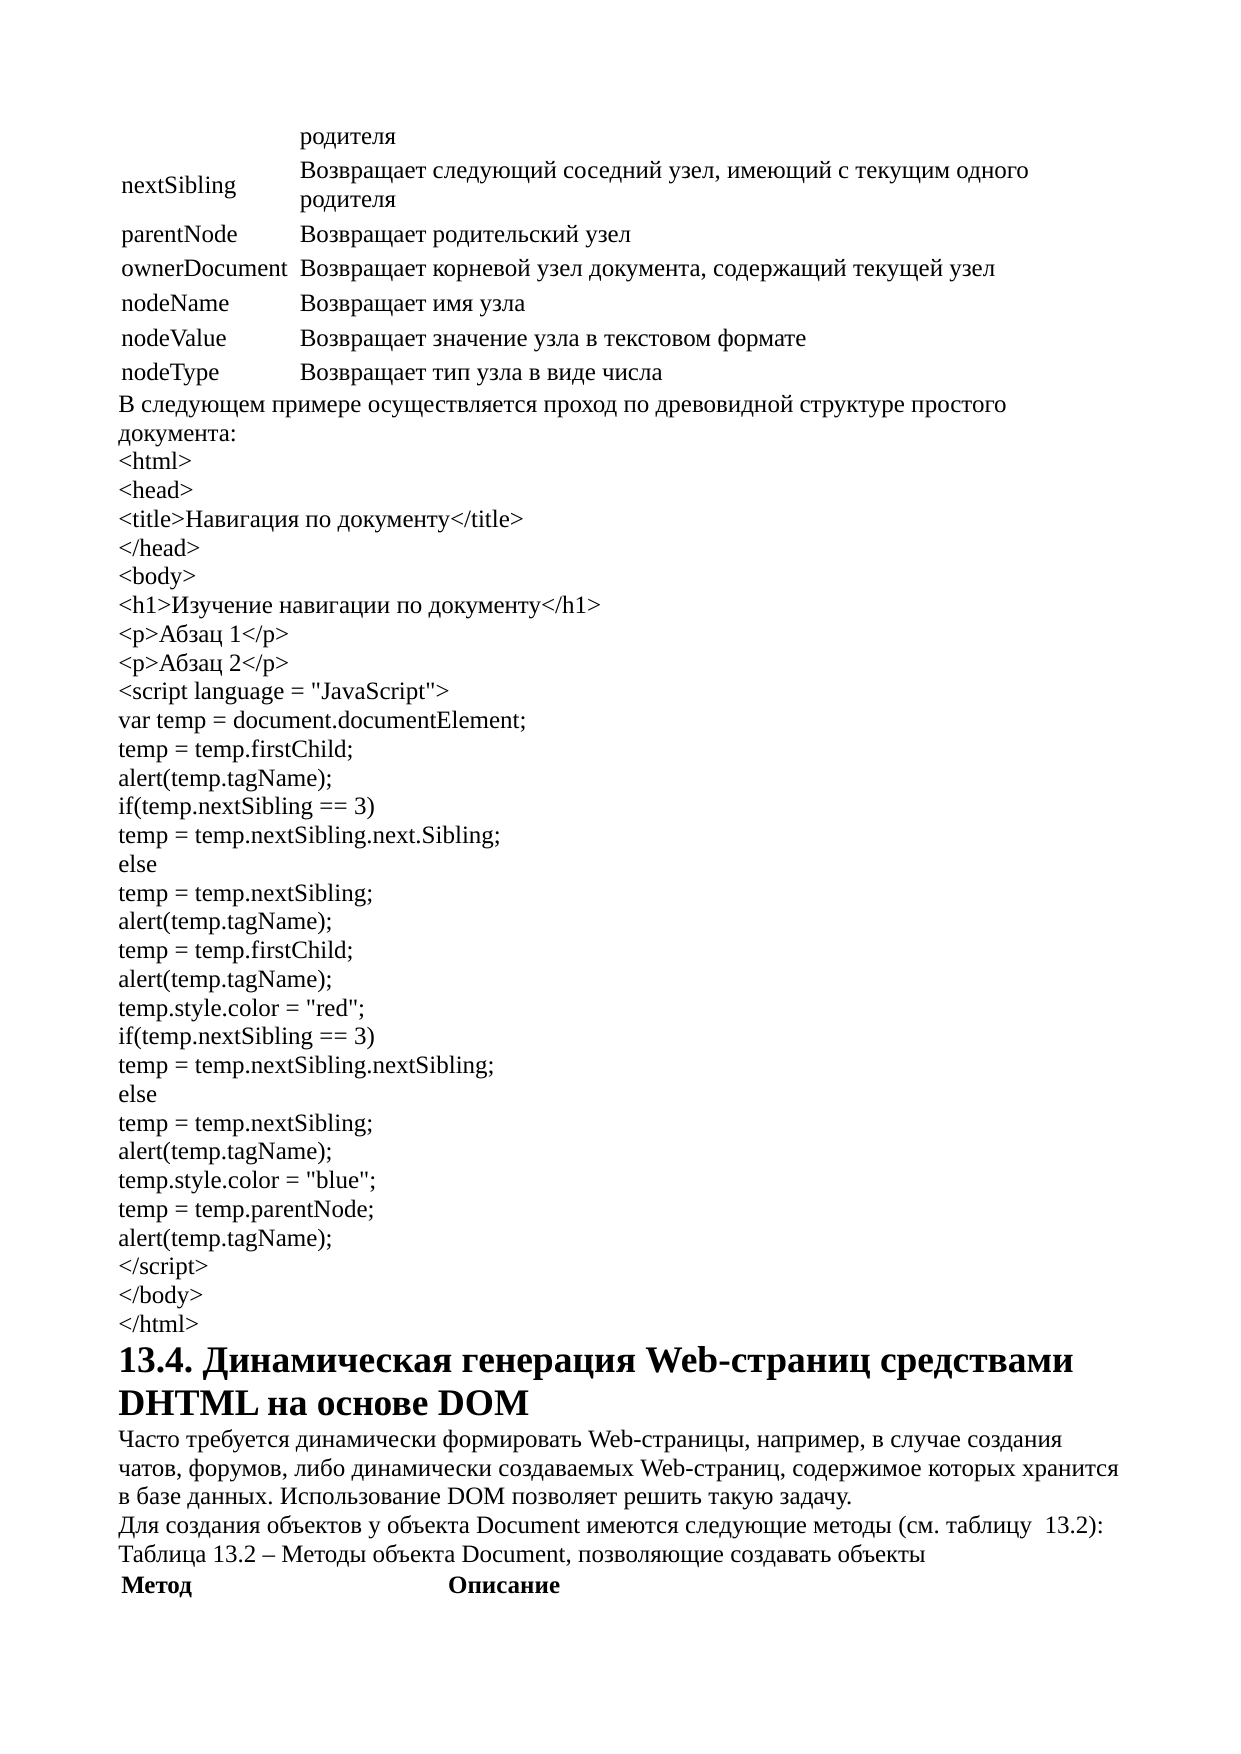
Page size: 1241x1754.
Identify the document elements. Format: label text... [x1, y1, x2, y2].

table_cell nodeName [118, 285, 297, 320]
table_cell Возвращает следующий соседний узел, имеющий с текущим одного родителя [297, 153, 1122, 216]
subtitle 13.4. Динамическая генерация Web-страниц средствами DHTML на основе DOM [118, 1338, 1122, 1424]
table_cell Возвращает корневой узел документа, содержащий текущей узел [297, 251, 1122, 285]
table_cell Возвращает тип узла в виде числа [297, 354, 1122, 389]
table_cell ownerDocument [118, 251, 297, 285]
table_header Метод [118, 1568, 445, 1602]
table_cell Возвращает значение узла в текстовом формате [297, 320, 1122, 354]
text Таблица 13.2 – Методы объекта Document, позволяющие создавать объекты [118, 1539, 1122, 1568]
text Для создания объектов у объекта Document имеются следующие методы (см. таблицу 13.2): [118, 1510, 1122, 1539]
table_cell родителя [297, 118, 1122, 153]
table_cell Возвращает имя узла [297, 285, 1122, 320]
table_cell [118, 118, 297, 153]
table_cell Возвращает родительский узел [297, 216, 1122, 251]
table_cell nodeValue [118, 320, 297, 354]
text <html> <head> <title>Навигация по документу</title> </head> <body> <h1>Изучение навигации по документу</h1> <p>Абзац 1</p> <p>Абзац 2</p> <script language = "JavaScript"> var temp = document.documentElement; temp = temp.firstChild; alert(temp.tagName); if(temp.nextSibling == 3) temp = temp.nextSibling.next.Sibling; else temp = temp.nextSibling; alert(temp.tagName); temp = temp.firstChild; alert(temp.tagName); temp.style.color = "red"; if(temp.nextSibling == 3) temp = temp.nextSibling.nextSibling; else temp = temp.nextSibling; alert(temp.tagName); temp.style.color = "blue"; temp = temp.parentNode; alert(temp.tagName); </script> </body> </html> [118, 446, 1122, 1338]
table_cell nextSibling [118, 153, 297, 216]
table_header Описание [445, 1568, 996, 1602]
text Часто требуется динамически формировать Web-страницы, например, в случае создания чатов, форумов, либо динамически создаваемых Web-страниц, содержимое которых хранится в базе данных. Использование DOM позволяет решить такую задачу. [118, 1424, 1122, 1510]
table_cell nodeType [118, 354, 297, 389]
table_cell parentNode [118, 216, 297, 251]
text В следующем примере осуществляется проход по древовидной структуре простого документа: [118, 389, 1122, 446]
